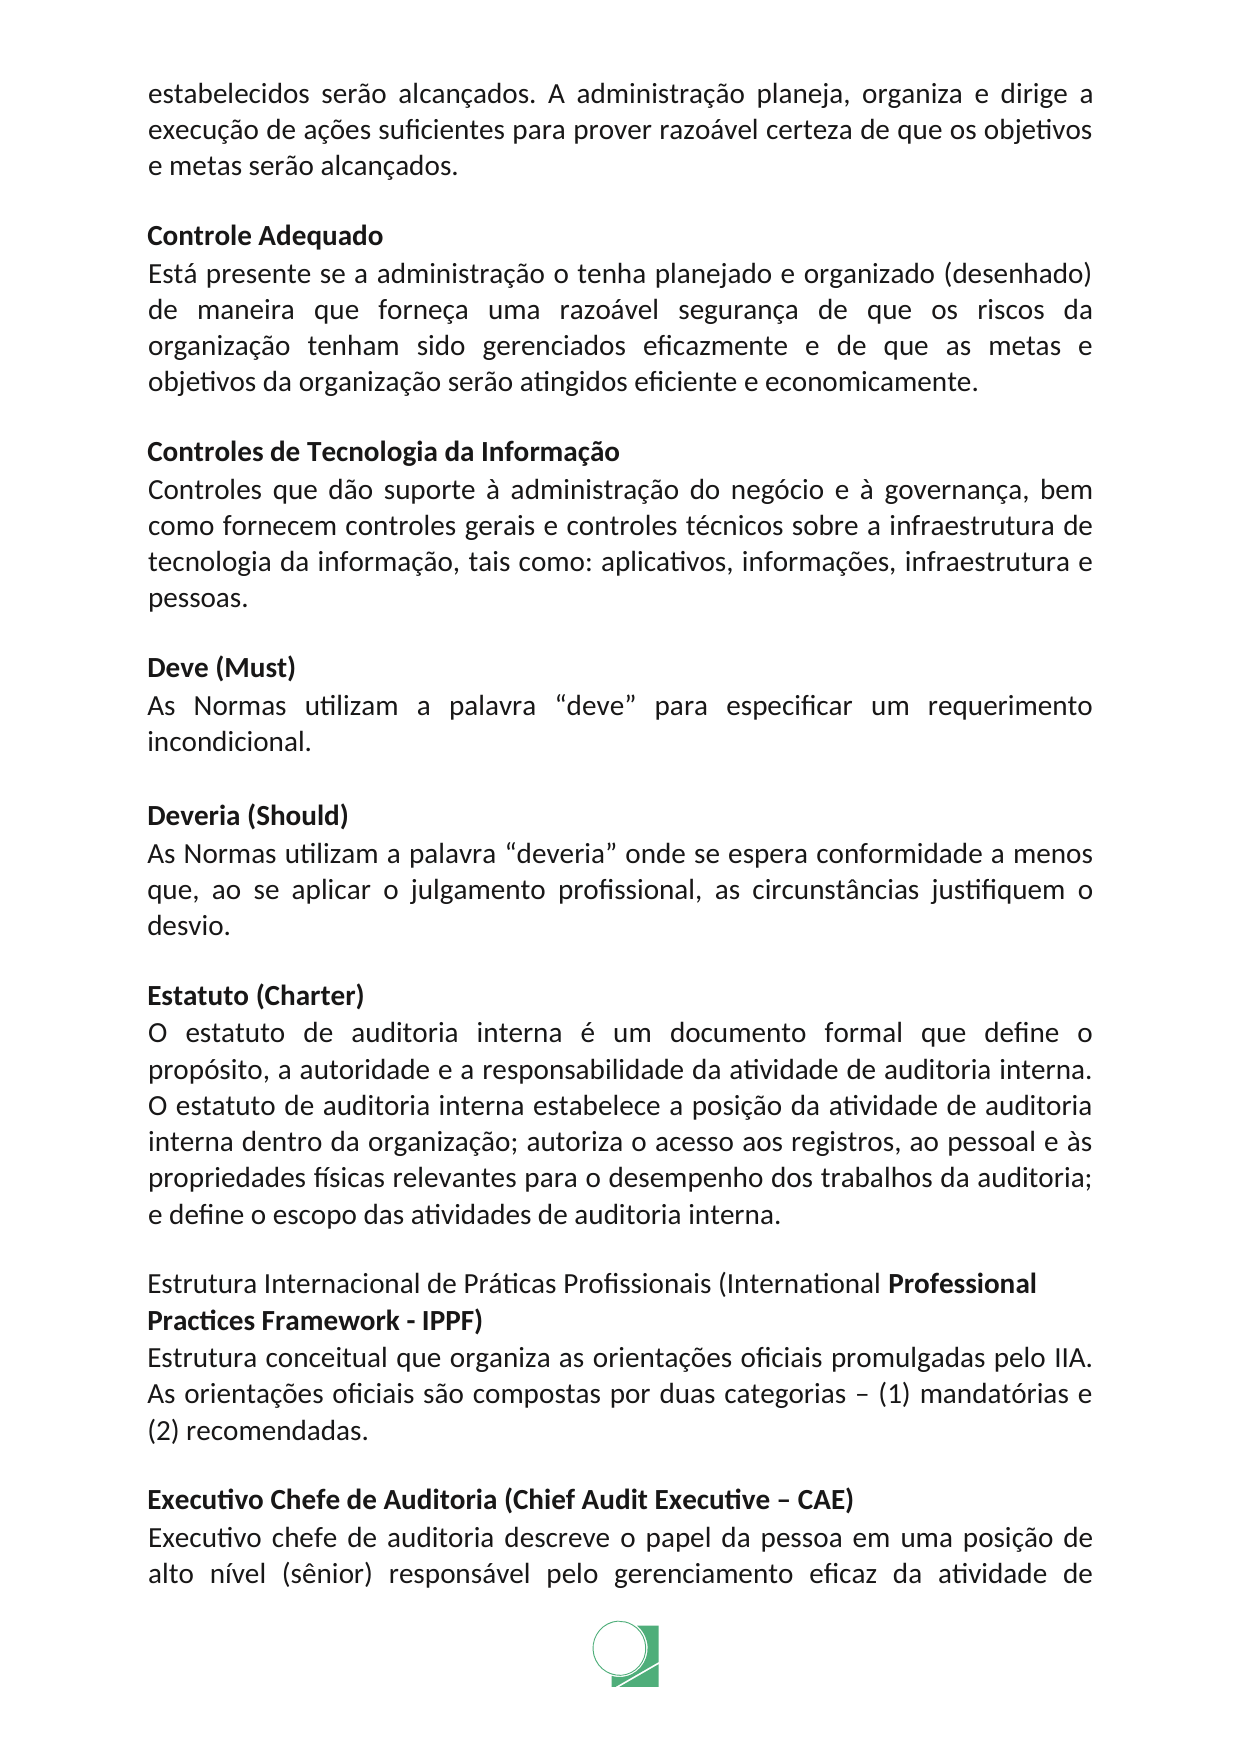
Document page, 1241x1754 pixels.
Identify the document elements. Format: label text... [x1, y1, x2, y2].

text O estatuto de auditoria interna é um documento formal que define o propósito, a autoridade e a responsabilidade da atividade de auditoria interna. O estatuto de auditoria interna estabelece a posição da atividade de auditoria interna dentro da organização; autoriza o acesso aos registros, ao pessoal e às propriedades físicas relevantes para o desempenho dos trabalhos da auditoria; e define o escopo das atividades de auditoria interna. [148, 1014, 1094, 1231]
text Está presente se a administração o tenha planejado e organizado (desenhado) de maneira que forneça uma razoável segurança de que os riscos da organização tenham sido gerenciados eficazmente e de que as metas e objetivos da organização serão atingidos eficiente e economicamente. [148, 255, 1094, 399]
text Estrutura Internacional de Práticas Profissionais (International Professional Practices Framework - IPPF) [147, 1265, 1107, 1337]
text As Normas utilizam a palavra “deve” para especificar um requerimento incondicional. [147, 687, 1094, 759]
subtitle Controle Adequado [147, 217, 1107, 253]
subtitle Deve (Must) [147, 649, 1107, 685]
text Executivo chefe de auditoria descreve o papel da pessoa em uma posição de alto nível (sênior) responsável pelo gerenciamento eficaz da atividade de [148, 1519, 1094, 1591]
text As Normas utilizam a palavra “deveria” onde se espera conformidade a menos que, ao se aplicar o julgamento profissional, as circunstâncias justifiquem o desvio. [147, 835, 1094, 943]
text Estrutura conceitual que organiza as orientações oficiais promulgadas pelo IIA. As orientações oficiais são compostas por duas categorias – (1) mandatórias e (2) recomendadas. [147, 1339, 1094, 1447]
subtitle Estatuto (Charter) [147, 977, 1107, 1012]
subtitle Deveria (Should) [147, 797, 1107, 833]
text Controles que dão suporte à administração do negócio e à governança, bem como fornecem controles gerais e controles técnicos sobre a infraestrutura de tecnologia da informação, tais como: aplicativos, informações, infraestrutura e pessoas. [148, 471, 1094, 615]
subtitle Executivo Chefe de Auditoria (Chief Audit Executive – CAE) [147, 1481, 1107, 1517]
subtitle Controles de Tecnologia da Informação [147, 433, 1107, 469]
text estabelecidos serão alcançados. A administração planeja, organiza e dirige a execução de ações suficientes para prover razoável certeza de que os objetivos e metas serão alcançados. [148, 75, 1094, 183]
